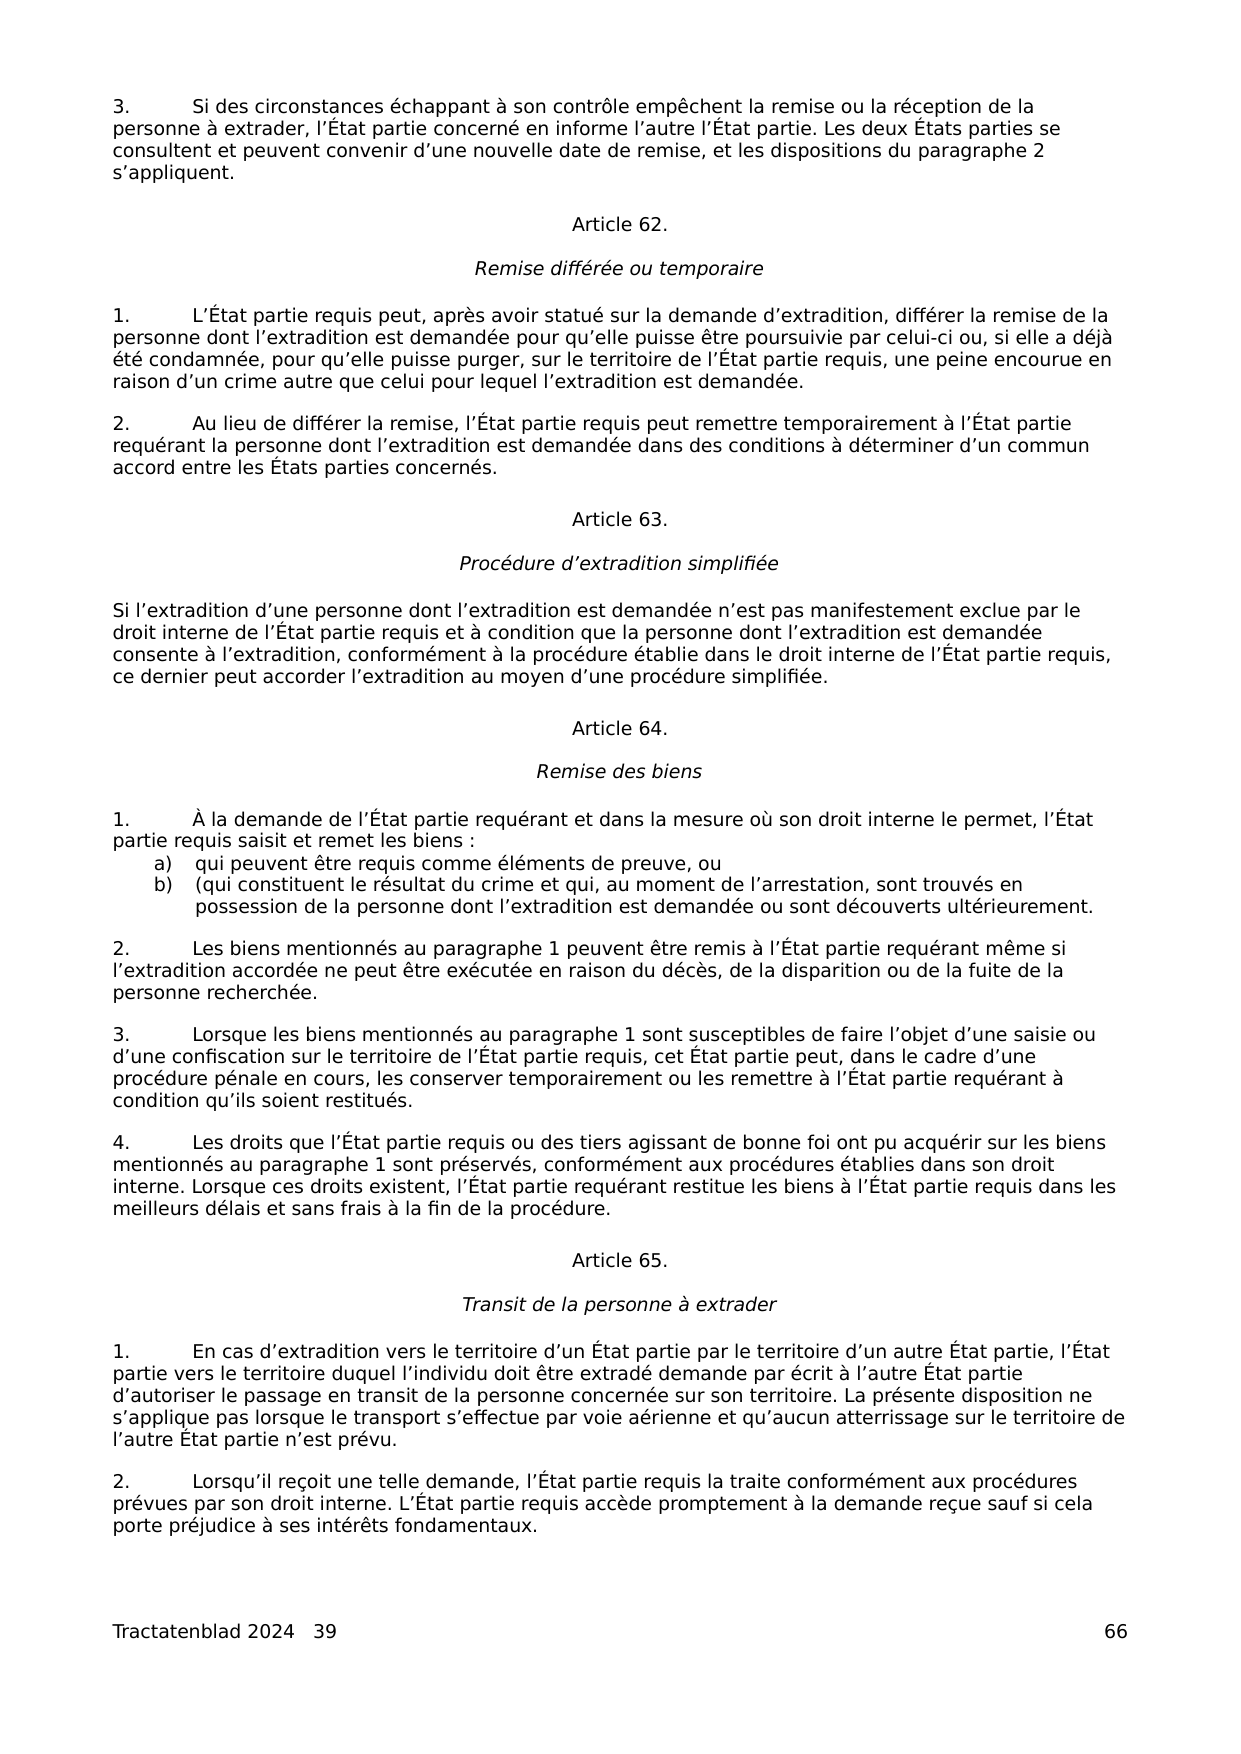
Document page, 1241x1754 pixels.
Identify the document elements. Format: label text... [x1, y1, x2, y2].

subtitle Article 63. Procédure d’extradition simplifiée [112, 509, 1128, 574]
text 4. Les droits que l’État partie requis ou des tiers agissant de bonne foi ont pu acquérir sur les biens mentionnés au paragraphe 1 sont préservés, conformément aux procédures établies dans son droit interne. Lorsque ces droits existent, l’État partie requérant restitue les biens à l’État partie requis dans les meilleurs délais et sans frais à la fin de la procédure. [112, 1132, 1128, 1220]
subtitle Article 65. Transit de la personne à extrader [112, 1250, 1128, 1316]
text b) (qui constituent le résultat du crime et qui, au moment de l’arrestation, sont trouvés en possession de la personne dont l’extradition est demandée ou sont découverts ultérieurement. [153, 874, 1128, 918]
text 1. L’État partie requis peut, après avoir statué sur la demande d’extradition, différer la remise de la personne dont l’extradition est demandée pour qu’elle puisse être poursuivie par celui-ci ou, si elle a déjà été condamnée, pour qu’elle puisse purger, sur le territoire de l’État partie requis, une peine encourue en raison d’un crime autre que celui pour lequel l’extradition est demandée. [112, 305, 1128, 393]
text Si l’extradition d’une personne dont l’extradition est demandée n’est pas manifestement exclue par le droit interne de l’État partie requis et à condition que la personne dont l’extradition est demandée consente à l’extradition, conformément à la procédure établie dans le droit interne de l’État partie requis, ce dernier peut accorder l’extradition au moyen d’une procédure simplifiée. [112, 599, 1128, 687]
text a) qui peuvent être requis comme éléments de preuve, ou [153, 852, 1128, 874]
subtitle Article 62. Remise différée ou temporaire [112, 214, 1128, 280]
text 3. Lorsque les biens mentionnés au paragraphe 1 sont susceptibles de faire l’objet d’une saisie ou d’une confiscation sur le territoire de l’État partie requis, cet État partie peut, dans le cadre d’une procédure pénale en cours, les conserver temporairement ou les remettre à l’État partie requérant à condition qu’ils soient restitués. [112, 1024, 1128, 1112]
subtitle Article 64. Remise des biens [112, 717, 1128, 783]
text 2. Au lieu de différer la remise, l’État partie requis peut remettre temporairement à l’État partie requérant la personne dont l’extradition est demandée dans des conditions à déterminer d’un commun accord entre les États parties concernés. [112, 413, 1128, 479]
text 1. En cas d’extradition vers le territoire d’un État partie par le territoire d’un autre État partie, l’État partie vers le territoire duquel l’individu doit être extradé demande par écrit à l’autre État partie d’autoriser le passage en transit de la personne concernée sur son territoire. La présente disposition ne s’applique pas lorsque le transport s’effectue par voie aérienne et qu’aucun atterrissage sur le territoire de l’autre État partie n’est prévu. [112, 1341, 1128, 1451]
text 3. Si des circonstances échappant à son contrôle empêchent la remise ou la réception de la personne à extrader, l’État partie concerné en informe l’autre l’État partie. Les deux États parties se consultent et peuvent convenir d’une nouvelle date de remise, et les dispositions du paragraphe 2 s’appliquent. [112, 96, 1128, 184]
text 2. Lorsqu’il reçoit une telle demande, l’État partie requis la traite conformément aux procédures prévues par son droit interne. L’État partie requis accède promptement à la demande reçue sauf si cela porte préjudice à ses intérêts fondamentaux. [112, 1471, 1128, 1537]
text 1. À la demande de l’État partie requérant et dans la mesure où son droit interne le permet, l’État partie requis saisit et remet les biens : [112, 808, 1128, 852]
text 2. Les biens mentionnés au paragraphe 1 peuvent être remis à l’État partie requérant même si l’extradition accordée ne peut être exécutée en raison du décès, de la disparition ou de la fuite de la personne recherchée. [112, 938, 1128, 1004]
